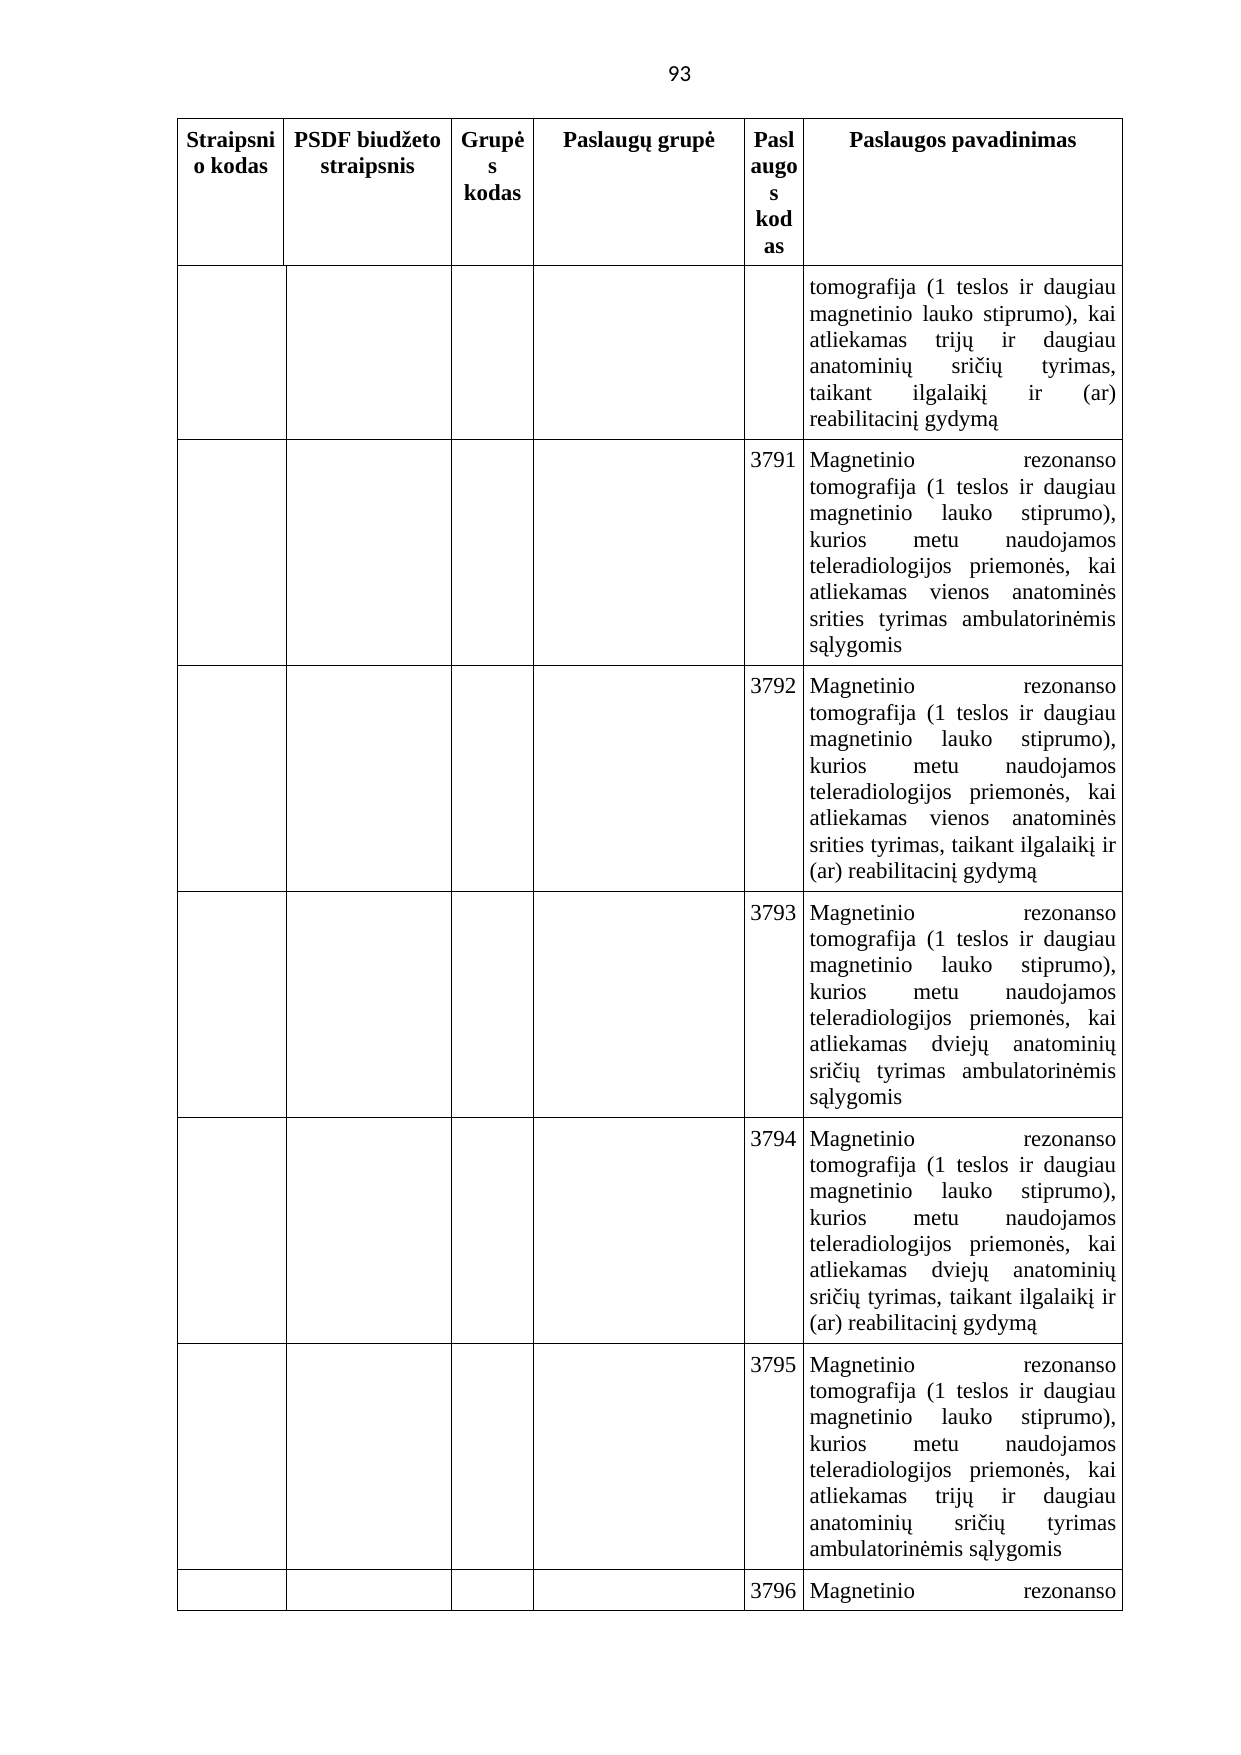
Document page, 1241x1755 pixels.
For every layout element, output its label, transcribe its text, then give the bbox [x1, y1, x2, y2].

table_cell [452, 266, 533, 438]
table_cell 3794 [745, 1118, 803, 1343]
table_cell [178, 1118, 286, 1343]
table_cell 3795 [745, 1344, 803, 1569]
table_cell Magnetinio rezonanso tomografija (1 teslos ir daugiau magnetinio lauko stiprumo), kurios metu naudojamos teleradiologijos priemonės, kai atliekamas dviejų anatominių sričių tyrimas ambulatorinėmis sąlygomis [804, 892, 1122, 1117]
table_cell [534, 1118, 744, 1343]
table_cell [534, 892, 744, 1117]
table_cell [178, 666, 286, 891]
table_cell [452, 1344, 533, 1569]
table_header PSDF biudžeto straipsnis [284, 119, 451, 265]
table_cell [178, 266, 286, 438]
table_cell [452, 666, 533, 891]
table_cell [452, 1570, 533, 1610]
table_cell Magnetinio rezonanso tomografija (1 teslos ir daugiau magnetinio lauko stiprumo), kurios metu naudojamos teleradiologijos priemonės, kai atliekamas trijų ir daugiau anatominių sričių tyrimas ambulatorinėmis sąlygomis [804, 1344, 1122, 1569]
table_cell [287, 1118, 451, 1343]
table_cell tomografija (1 teslos ir daugiau magnetinio lauko stiprumo), kai atliekamas trijų ir daugiau anatominių sričių tyrimas, taikant ilgalaikį ir (ar) reabilitacinį gydymą [804, 266, 1122, 438]
table_cell [534, 1570, 744, 1610]
table_cell [178, 1570, 286, 1610]
table_cell 3796 [745, 1570, 803, 1610]
table_cell [287, 440, 451, 664]
table_cell [534, 1344, 744, 1569]
table_cell Magnetinio rezonanso tomografija (1 teslos ir daugiau magnetinio lauko stiprumo), kurios metu naudojamos teleradiologijos priemonės, kai atliekamas vienos anatominės srities tyrimas, taikant ilgalaikį ir (ar) reabilitacinį gydymą [804, 666, 1122, 891]
table_cell [452, 440, 533, 664]
table_cell [745, 266, 803, 438]
table_cell [287, 266, 451, 438]
table_header Straipsnio kodas [178, 119, 283, 265]
table_cell [534, 440, 744, 664]
table_cell [178, 892, 286, 1117]
table_cell [287, 1344, 451, 1569]
table_cell 3793 [745, 892, 803, 1117]
table_cell [178, 440, 286, 664]
table_cell [287, 892, 451, 1117]
table_header Paslaugos pavadinimas [804, 119, 1122, 265]
table_cell [534, 666, 744, 891]
table_cell 3791 [745, 440, 803, 664]
table_cell [178, 1344, 286, 1569]
table_cell [452, 892, 533, 1117]
table_header Paslaugos kodas [745, 119, 803, 265]
table_cell 3792 [745, 666, 803, 891]
table_cell [452, 1118, 533, 1343]
table_cell [287, 1570, 451, 1610]
table_cell Magnetinio rezonanso tomografija (1 teslos ir daugiau magnetinio lauko stiprumo), kurios metu naudojamos teleradiologijos priemonės, kai atliekamas vienos anatominės srities tyrimas ambulatorinėmis sąlygomis [804, 440, 1122, 664]
table_cell [534, 266, 744, 438]
table_header Grupės kodas [452, 119, 533, 265]
table_cell [287, 666, 451, 891]
table_header Paslaugų grupė [534, 119, 744, 265]
table_cell Magnetinio rezonanso tomografija (1 teslos ir daugiau magnetinio lauko stiprumo), kurios metu naudojamos teleradiologijos priemonės, kai atliekamas dviejų anatominių sričių tyrimas, taikant ilgalaikį ir (ar) reabilitacinį gydymą [804, 1118, 1122, 1343]
table_cell Magnetinio rezonanso [804, 1570, 1122, 1610]
